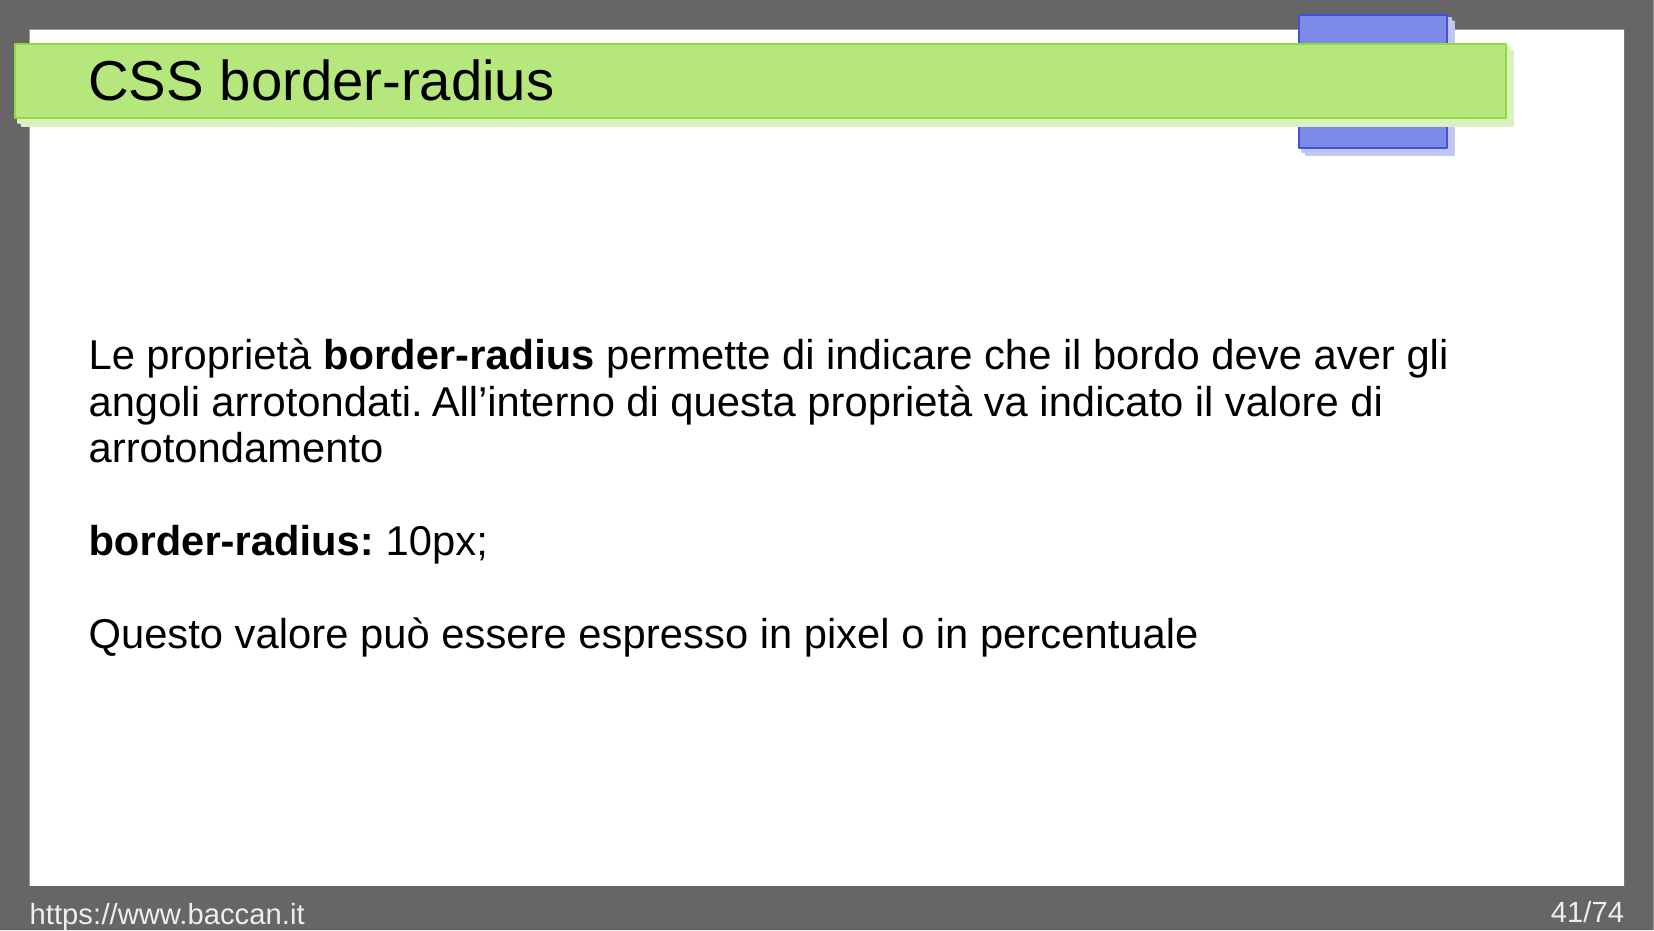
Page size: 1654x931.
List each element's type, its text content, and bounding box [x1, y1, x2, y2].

text_box Le proprietà border-radius permette di indicare che il bordo deve aver gli angoli arrotondati. All’interno di questa proprietà va indicato il valore di arrotondamento border-radius: 10px; Questo valore può essere espresso in pixel o in percentuale [88, 169, 1565, 820]
title CSS border-radius [88, 44, 1506, 119]
